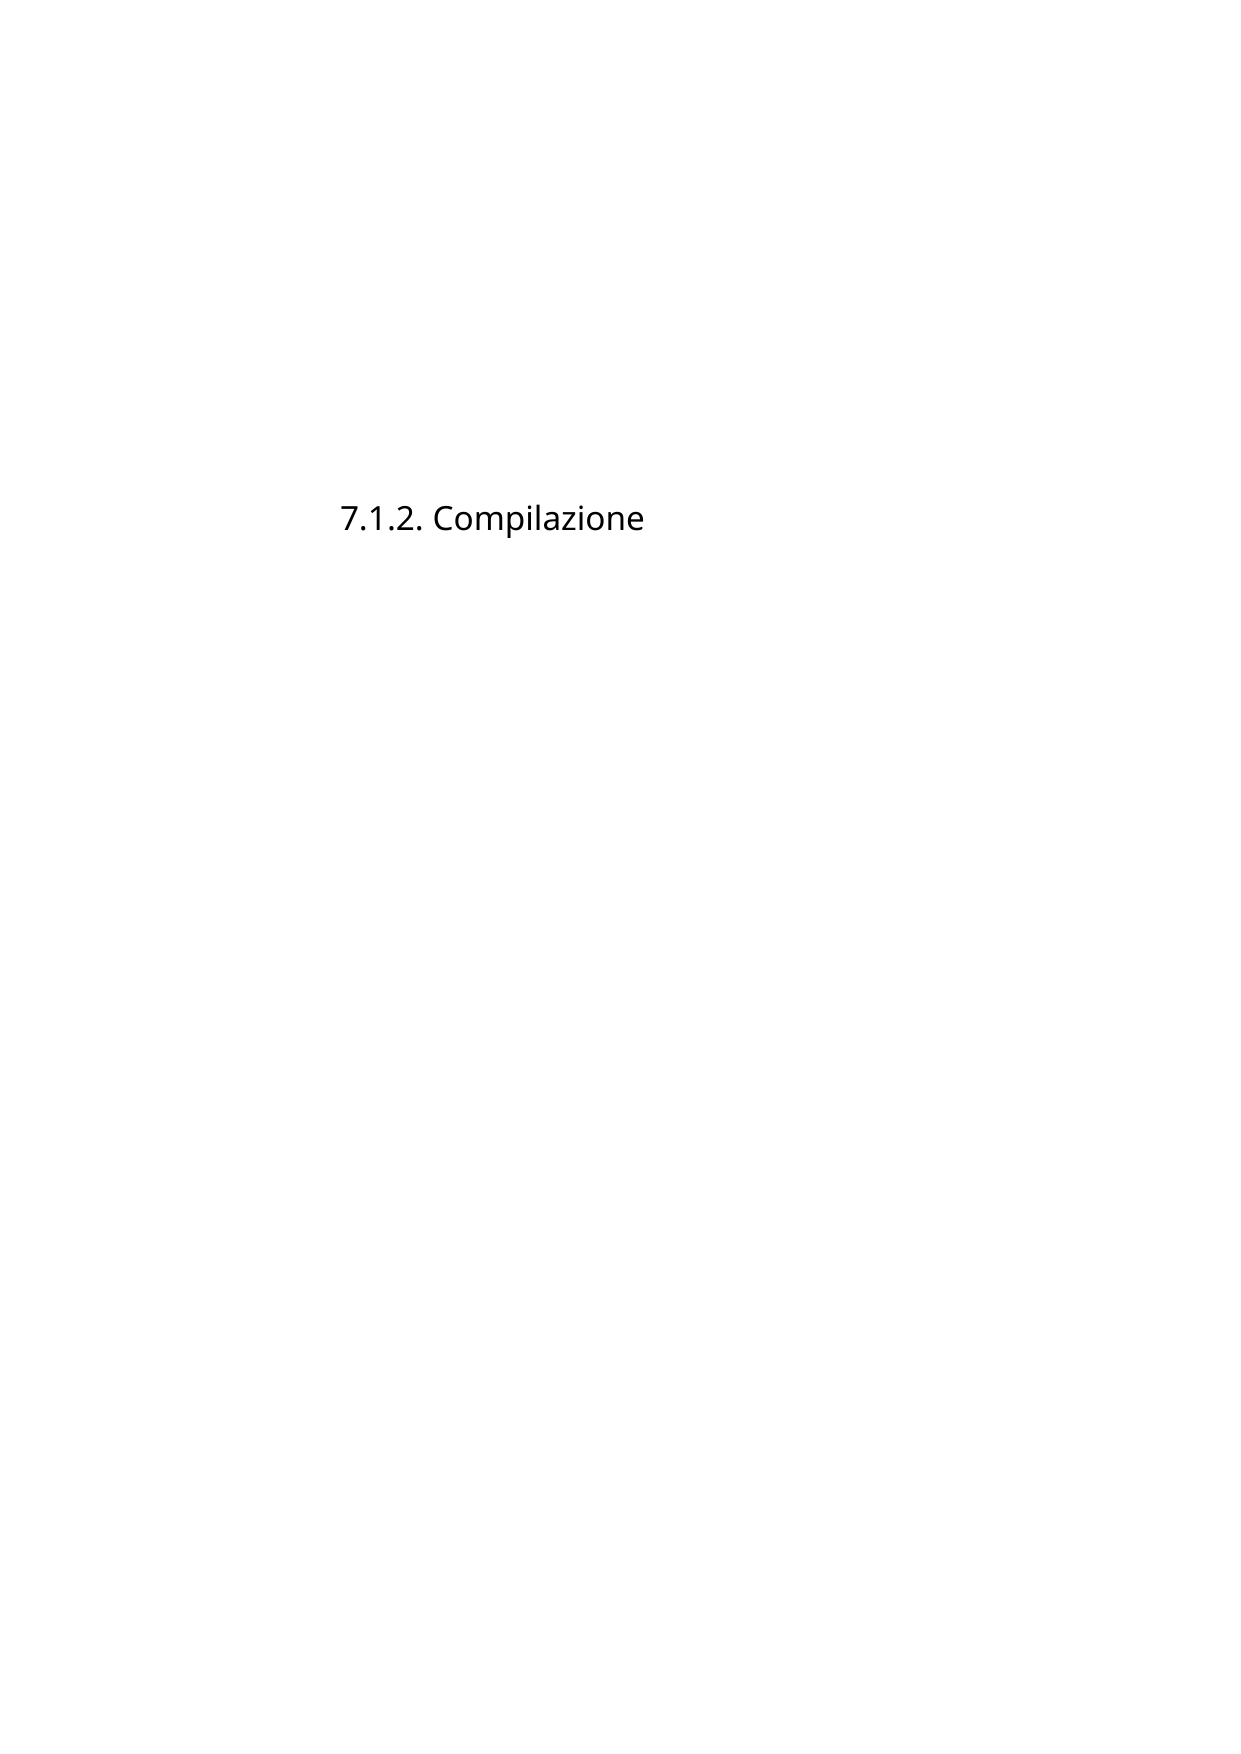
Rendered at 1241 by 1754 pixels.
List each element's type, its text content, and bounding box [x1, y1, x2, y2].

text 7.1.2. Compilazione [340, 494, 1122, 540]
